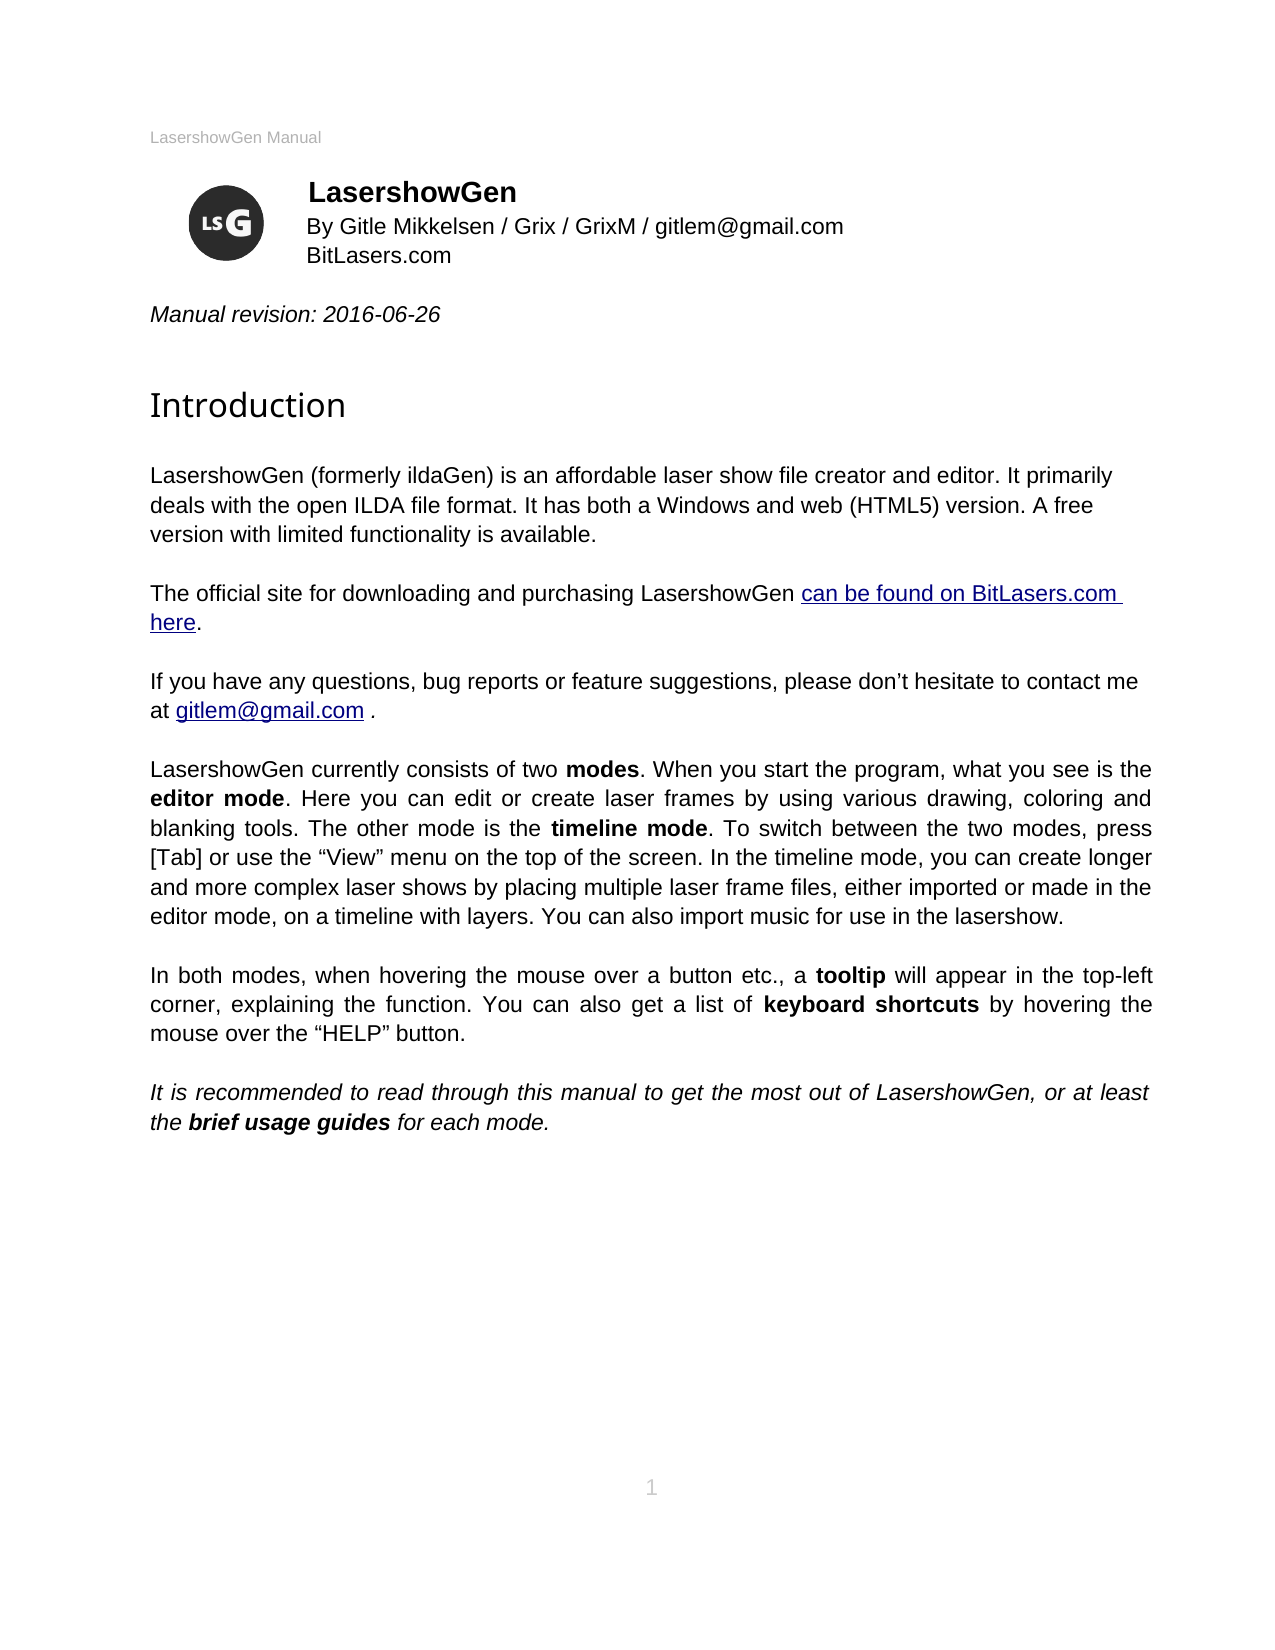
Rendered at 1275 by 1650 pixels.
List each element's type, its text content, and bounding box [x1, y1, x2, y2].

text The official site for downloading and purchasing LasershowGen can be found on BitLasers.com here. [150, 580, 1153, 635]
subtitle Introduction [150, 381, 1153, 427]
text LasershowGen [150, 176, 1153, 209]
picture [188, 185, 264, 261]
text LasershowGen (formerly ildaGen) is an affordable laser show file creator and editor. It primarily deals with the open ILDA file format. It has both a Windows and web (HTML5) version. A free version with limited functionality is available. [150, 463, 1153, 547]
text Manual revision: 2016-06-26 [150, 302, 1153, 327]
text By Gitle Mikkelsen / Grix / GrixM / gitlem@gmail.com [264, 214, 1153, 239]
text If you have any questions, bug reports or feature suggestions, please don’t hesitate to contact me at gitlem@gmail.com . [150, 668, 1153, 723]
text It is recommended to read through this manual to get the most out of LasershowGen, or at least the brief usage guides for each mode. [150, 1080, 1153, 1135]
text In both modes, when hovering the mouse over a button etc., a tooltip will appear in the top-left corner, explaining the function. You can also get a list of keyboard shortcuts by hovering the mouse over the “HELP” button. [150, 962, 1153, 1047]
text LasershowGen currently consists of two modes. When you start the program, what you see is the editor mode. Here you can edit or create laser frames by using various drawing, coloring and blanking tools. The other mode is the timeline mode. To switch between the two modes, press [Tab] or use the “View” menu on the top of the screen. In the timeline mode, you can create longer and more complex laser shows by placing multiple laser frame files, either imported or made in the editor mode, on a timeline with layers. You can also import music for use in the lasershow. [150, 757, 1153, 929]
text BitLasers.com [150, 243, 1153, 269]
